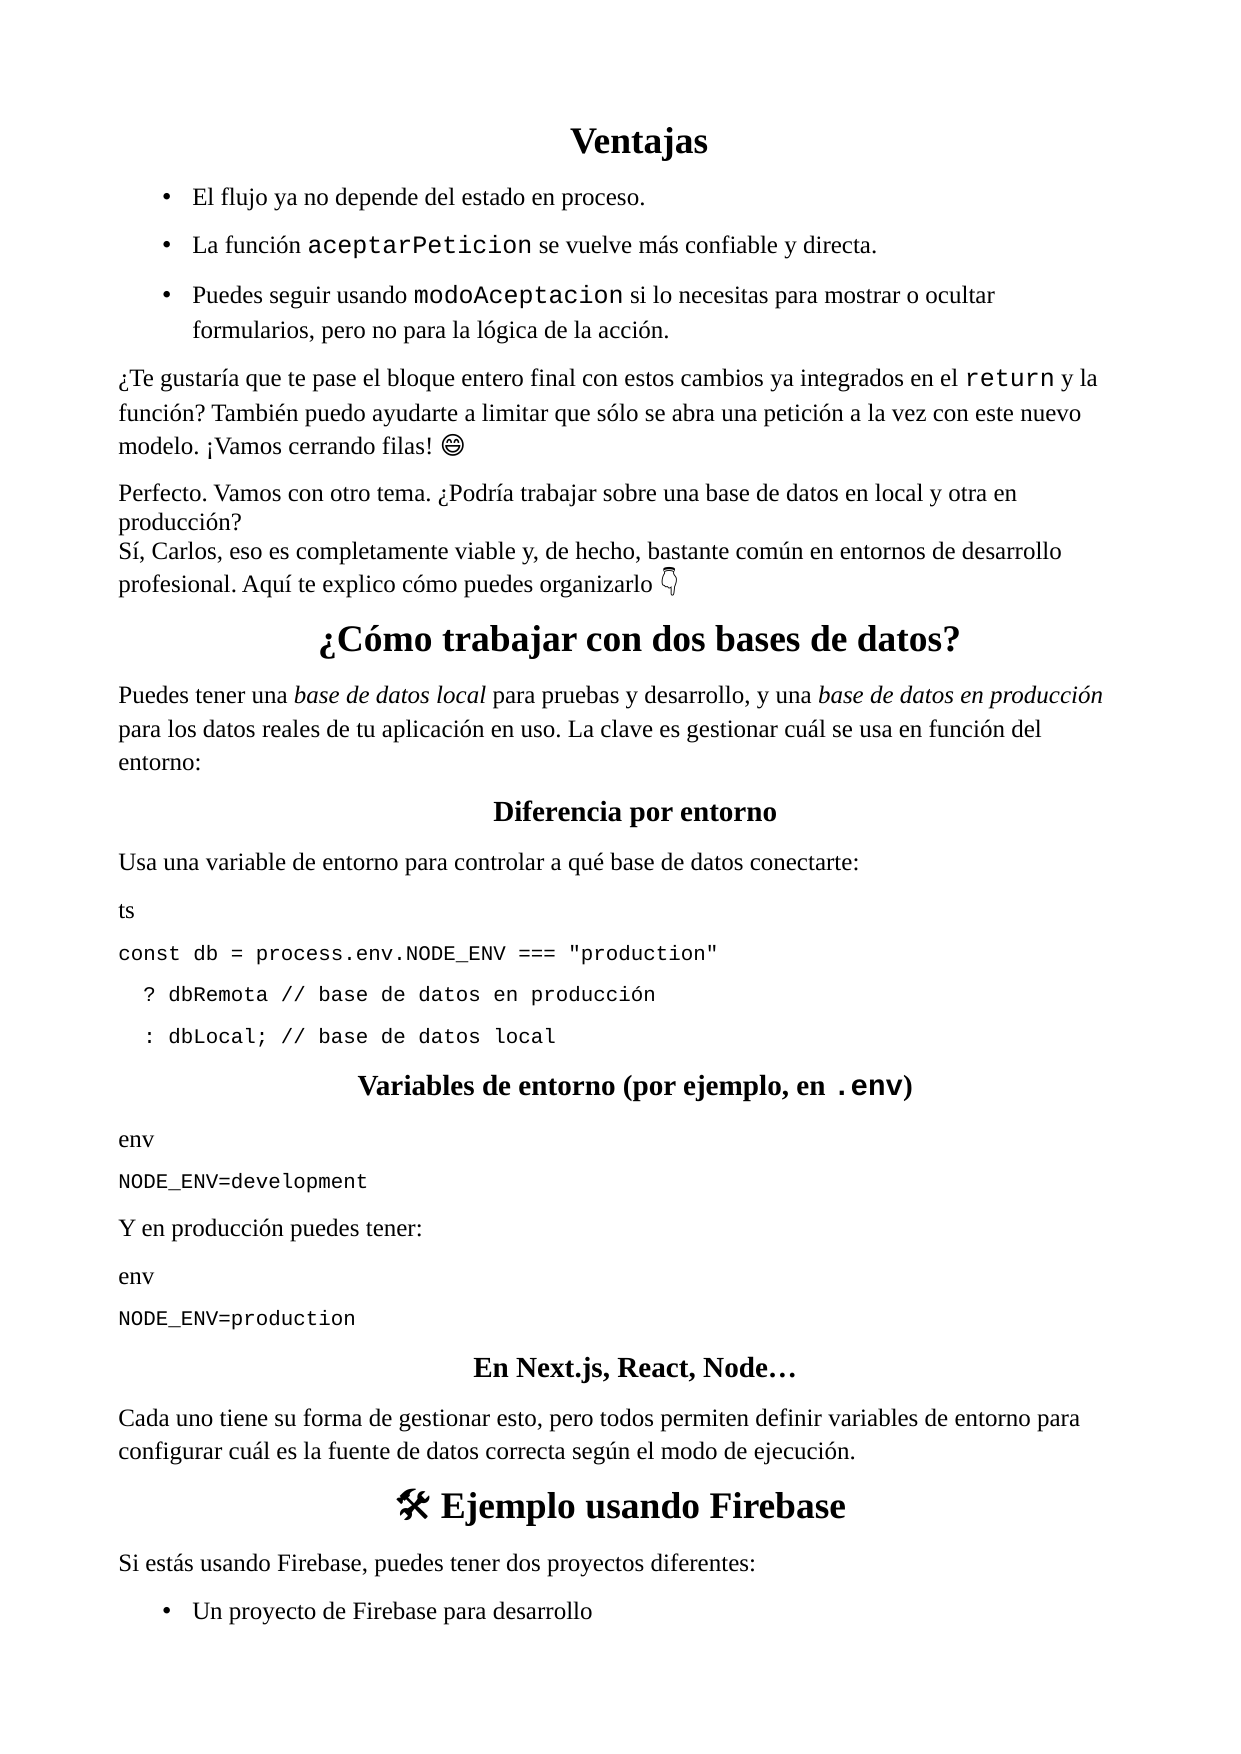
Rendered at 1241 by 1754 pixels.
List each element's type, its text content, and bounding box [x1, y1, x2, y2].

text : dbLocal; // base de datos local [118, 1026, 1122, 1050]
text env [118, 1261, 1122, 1289]
text Usa una variable de entorno para controlar a qué base de datos conectarte: [118, 847, 1122, 876]
subtitle 📁 Variables de entorno (por ejemplo, en .env) [118, 1068, 1122, 1104]
list La función aceptarPeticion se vuelve más confiable y directa. [162, 230, 1122, 261]
text const db = process.env.NODE_ENV === "production" [118, 943, 1122, 966]
text ? dbRemota // base de datos en producción [118, 984, 1122, 1008]
list Un proyecto de Firebase para desarrollo [162, 1596, 1122, 1624]
text Cada uno tiene su forma de gestionar esto, pero todos permiten definir variables de entorno para configurar cuál es la fuente de datos correcta según el modo de ejecución. [118, 1403, 1122, 1465]
text Sí, Carlos, eso es completamente viable y, de hecho, bastante común en entornos de desarrollo profesional. Aquí te explico cómo puedes organizarlo 👇 [118, 536, 1122, 598]
subtitle 🔧 En Next.js, React, Node… [118, 1350, 1122, 1384]
subtitle 🧩 ¿Cómo trabajar con dos bases de datos? [118, 616, 1122, 659]
text Puedes tener una base de datos local para pruebas y desarrollo, y una base de datos en producción para los datos reales de tu aplicación en uso. La clave es gestionar cuál se usa en función del entorno: [118, 681, 1122, 775]
text ¿Te gustaría que te pase el bloque entero final con estos cambios ya integrados en el return y la función? También puedo ayudarte a limitar que sólo se abra una petición a la vez con este nuevo modelo. ¡Vamos cerrando filas! 😄 [118, 363, 1122, 459]
list Puedes seguir usando modoAceptacion si lo necesitas para mostrar o ocultar formularios, pero no para la lógica de la acción. [162, 280, 1122, 344]
subtitle 🎯 Ventajas [118, 118, 1122, 161]
text Perfecto. Vamos con otro tema. ¿Podría trabajar sobre una base de datos en local y otra en producción? [118, 478, 1122, 536]
subtitle 🔀 Diferencia por entorno [118, 794, 1122, 828]
text NODE_ENV=development [118, 1171, 1122, 1195]
subtitle 🛠️ Ejemplo usando Firebase [118, 1484, 1122, 1527]
text Y en producción puedes tener: [118, 1213, 1122, 1242]
text Si estás usando Firebase, puedes tener dos proyectos diferentes: [118, 1548, 1122, 1577]
list El flujo ya no depende del estado en proceso. [162, 182, 1122, 211]
text ts [118, 895, 1122, 924]
text env [118, 1124, 1122, 1153]
text NODE_ENV=production [118, 1308, 1122, 1332]
